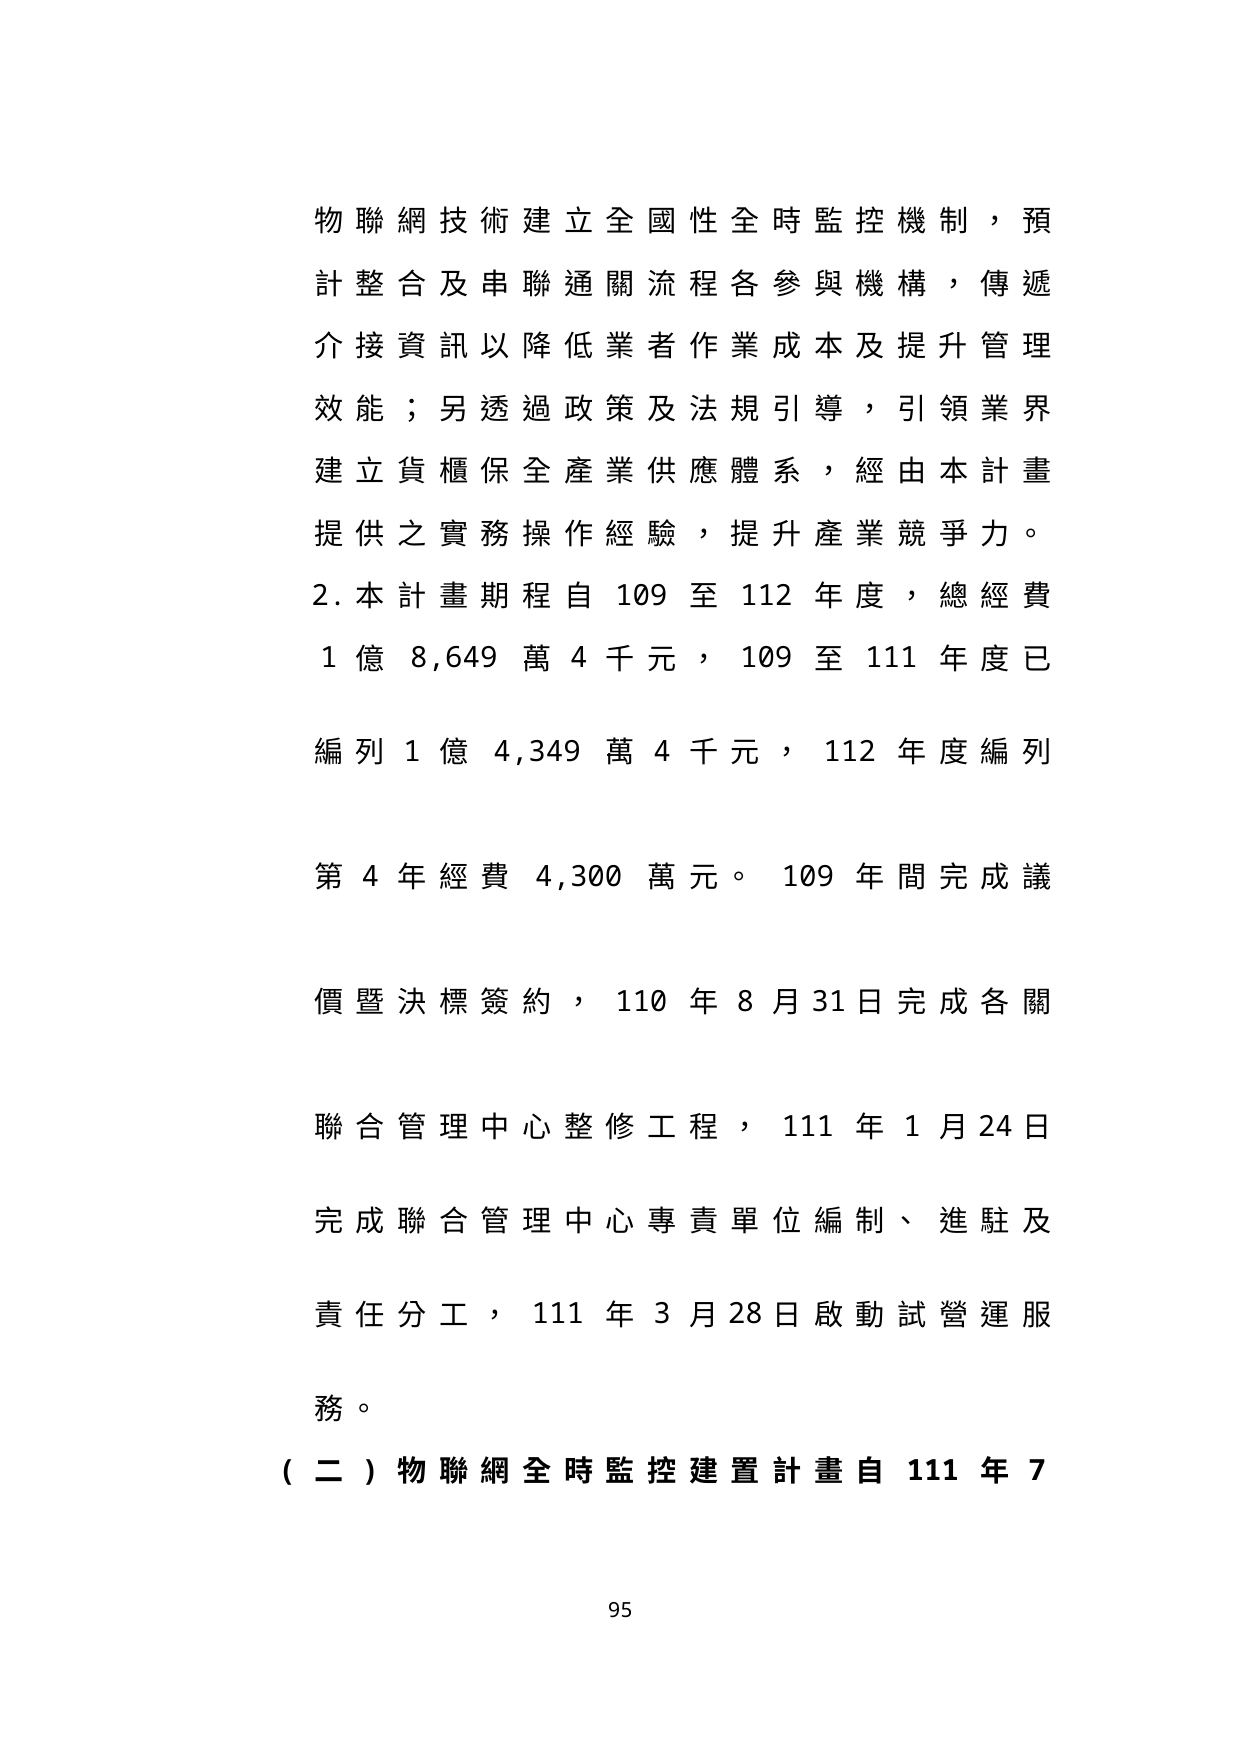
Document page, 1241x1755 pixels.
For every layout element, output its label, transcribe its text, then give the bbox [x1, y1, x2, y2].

text 2.本計畫期程自109至112年度，總經費1億8,649萬4千元，109至111年度已編列1億4,349萬4千元，112年度編列第4年經費4,300萬元。109年間完成議價暨決標簽約，110年8月31日完成各關聯合管理中心整修工程，111年1月24日完成聯合管理中心專責單位編制、進駐及責任分工，111年3月28日啟動試營運服務。 [271, 552, 1058, 1427]
text 物聯網技術建立全國性全時監控機制，預計整合及串聯通關流程各參與機構，傳遞介接資訊以降低業者作業成本及提升管理效能；另透過政策及法規引導，引領業界建立貨櫃保全產業供應體系，經由本計畫提供之實務操作經驗，提升產業競爭力。 [271, 177, 1058, 552]
text (二)物聯網全時監控建置計畫自111年7 [242, 1427, 1058, 1490]
